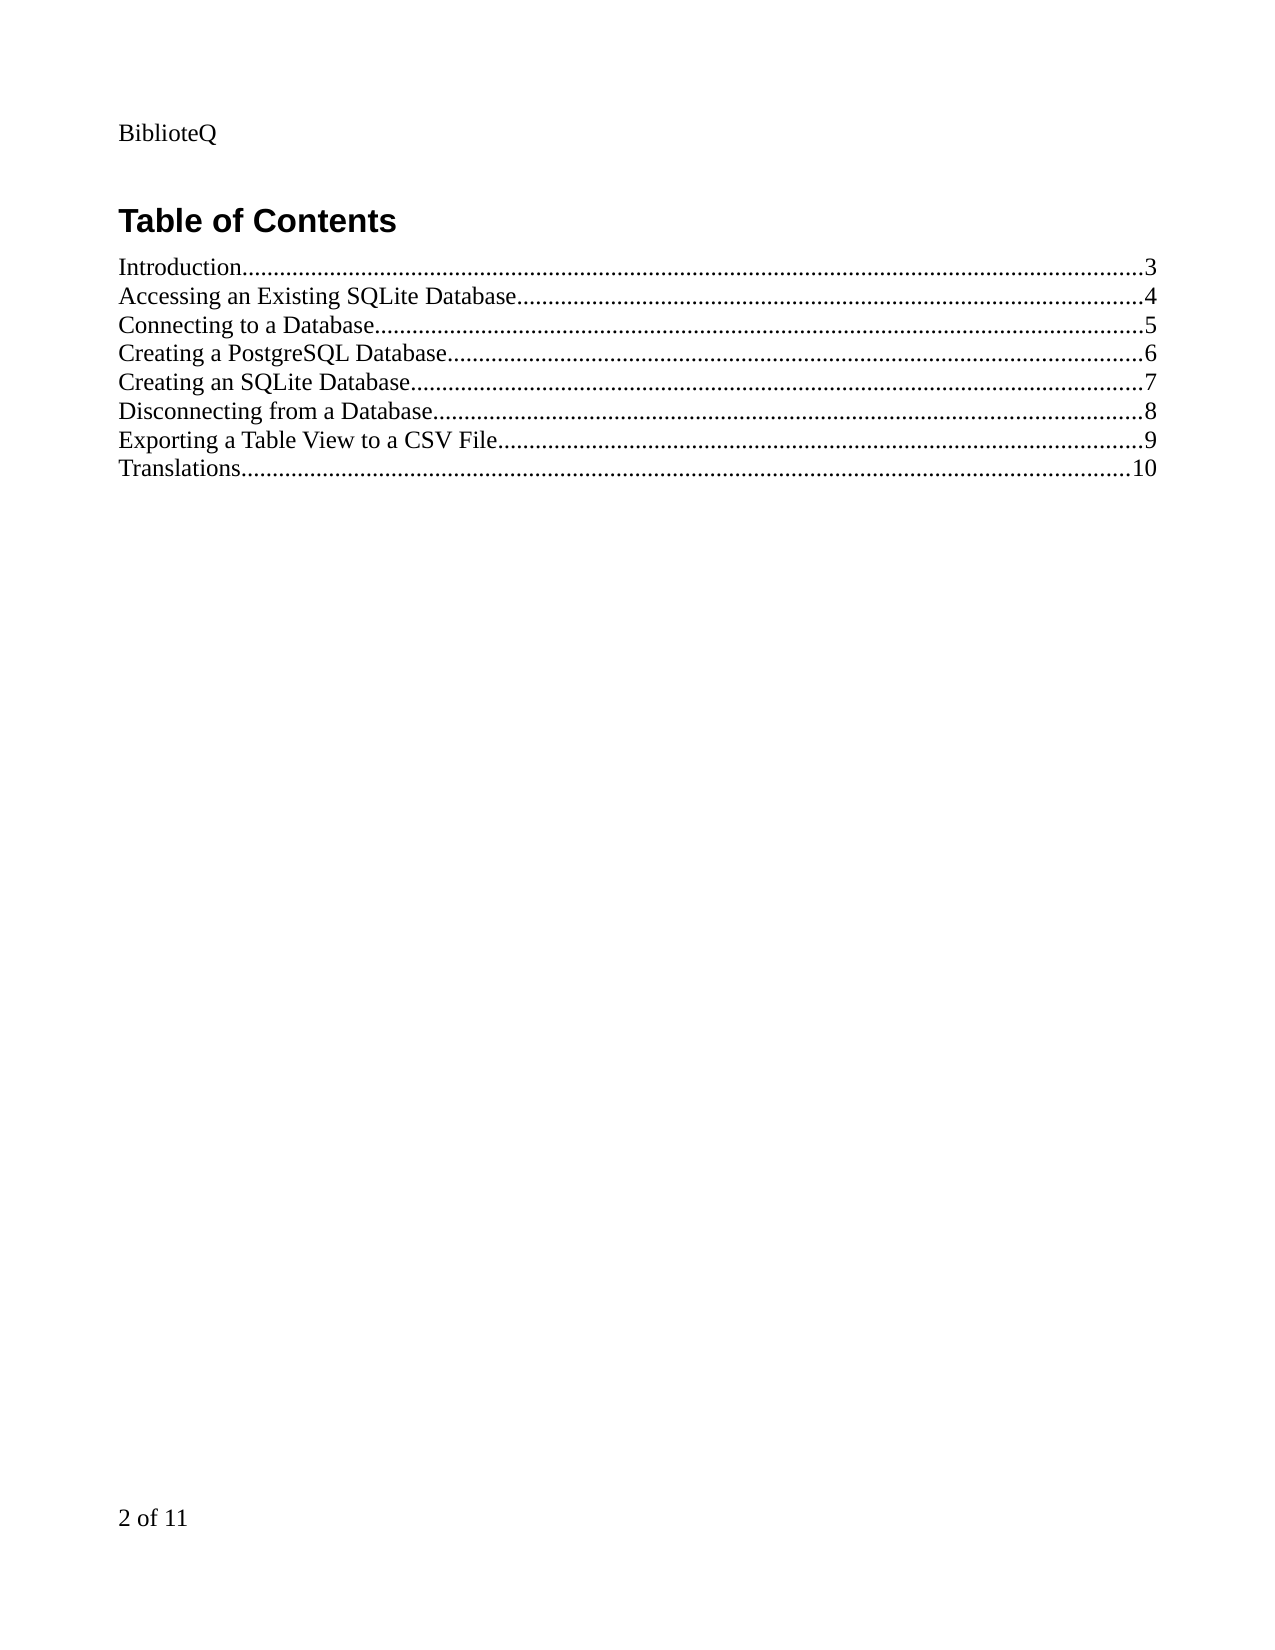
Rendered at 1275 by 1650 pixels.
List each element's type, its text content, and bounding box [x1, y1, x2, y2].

text Translations 10 [118, 453, 1157, 482]
text Disconnecting from a Database 8 [118, 396, 1157, 425]
text Connecting to a Database 5 [118, 310, 1157, 338]
text Creating an SQLite Database 7 [118, 367, 1157, 396]
subtitle Table of Contents [118, 201, 1157, 240]
text Creating a PostgreSQL Database 6 [118, 338, 1157, 367]
text Introduction 3 [118, 252, 1157, 281]
text Accessing an Existing SQLite Database 4 [118, 281, 1157, 310]
text Exporting a Table View to a CSV File 9 [118, 425, 1157, 453]
